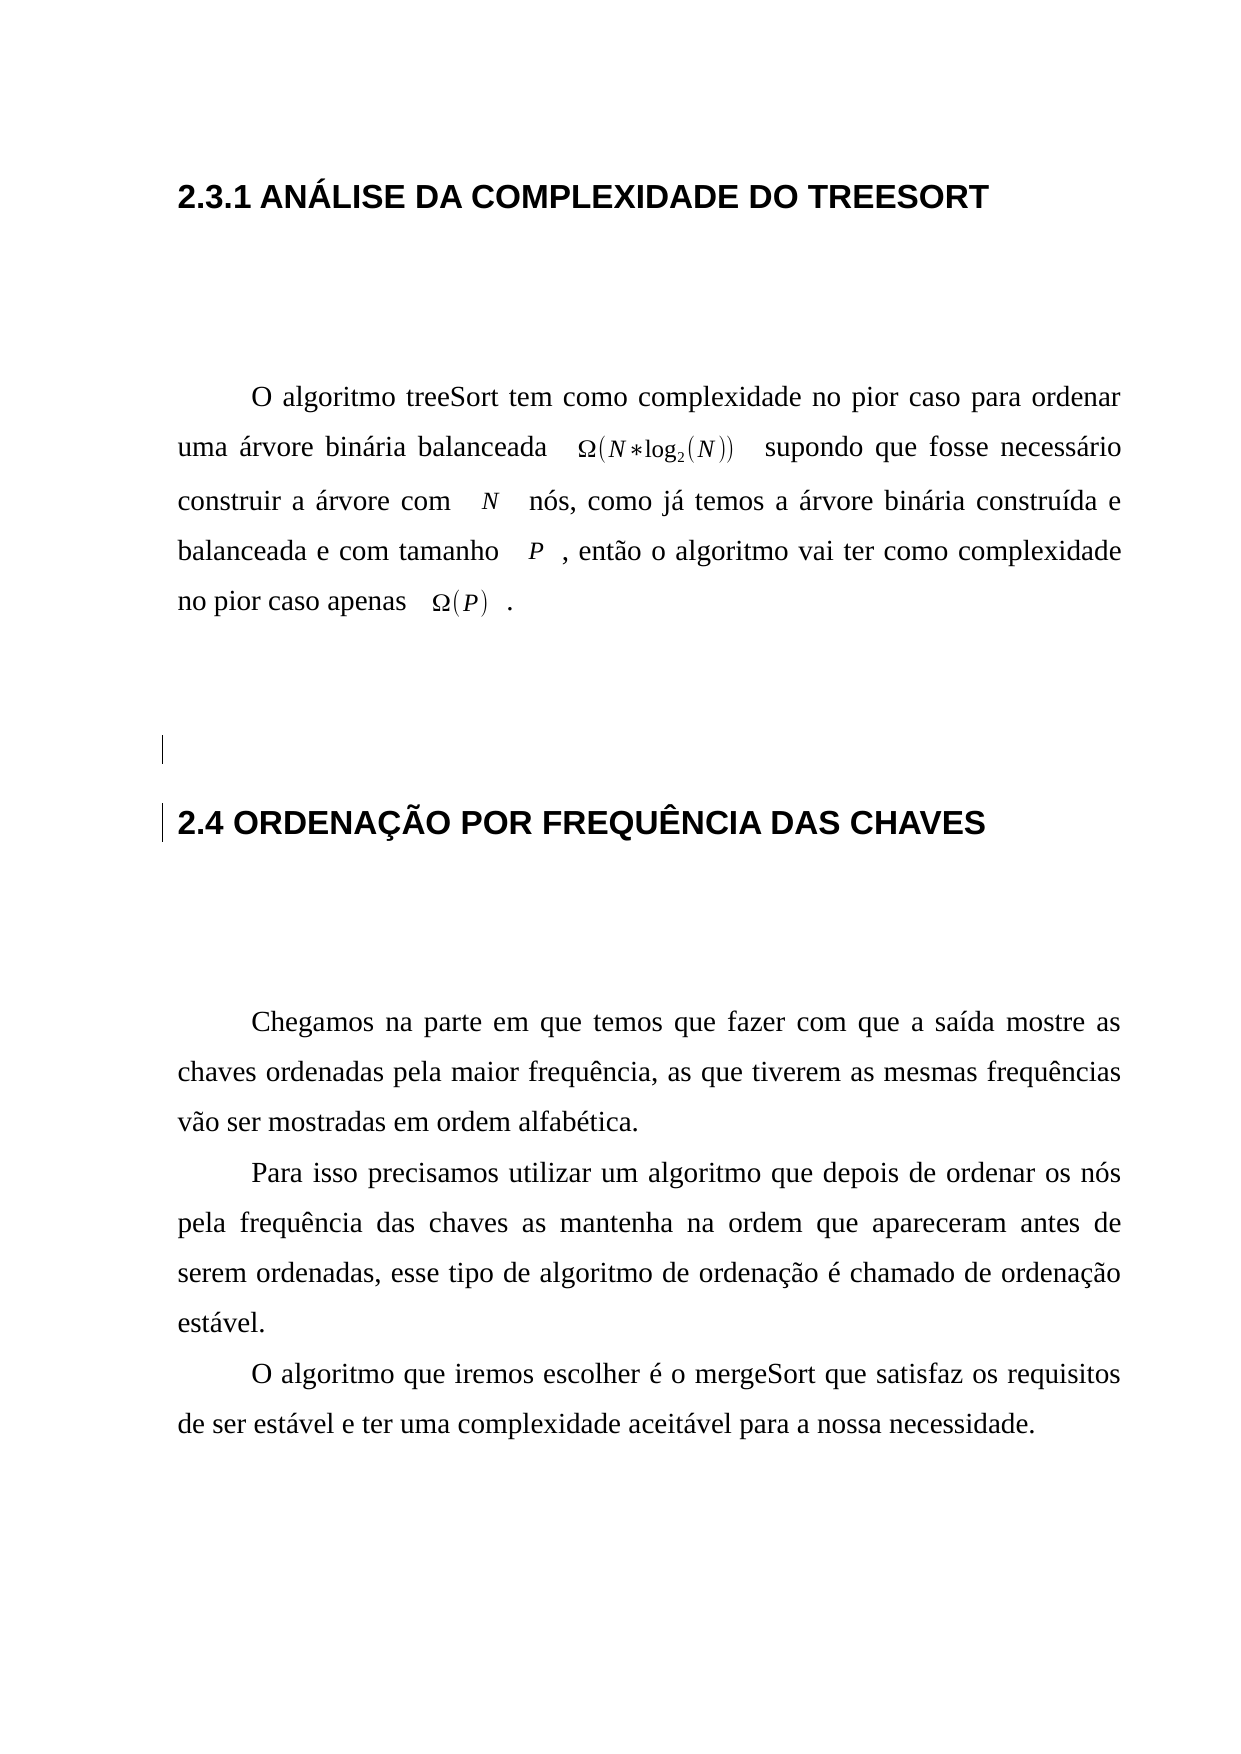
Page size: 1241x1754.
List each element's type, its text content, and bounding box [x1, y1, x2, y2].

text Chegamos na parte em que temos que fazer com que a saída mostre as chaves ordenadas pela maior frequência, as que tiverem as mesmas frequências vão ser mostradas em ordem alfabética. [177, 1004, 1122, 1138]
subtitle 2.3.1 ANÁLISE DA COMPLEXIDADE DO TREESORT [177, 177, 1122, 216]
text O algoritmo treeSort tem como complexidade no pior caso para ordenar uma árvore binária balanceada supondo que fosse necessário construir a árvore com nós, como já temos a árvore binária construída e balanceada e com tamanho , então o algoritmo vai ter como complexidade no pior caso apenas . [177, 379, 1122, 618]
subtitle 2.4 ORDENAÇÃO POR FREQUÊNCIA DAS CHAVES [177, 803, 1122, 842]
text Para isso precisamos utilizar um algoritmo que depois de ordenar os nós pela frequência das chaves as mantenha na ordem que apareceram antes de serem ordenadas, esse tipo de algoritmo de ordenação é chamado de ordenação estável. [177, 1155, 1122, 1339]
text O algoritmo que iremos escolher é o mergeSort que satisfaz os requisitos de ser estável e ter uma complexidade aceitável para a nossa necessidade. [177, 1356, 1122, 1440]
